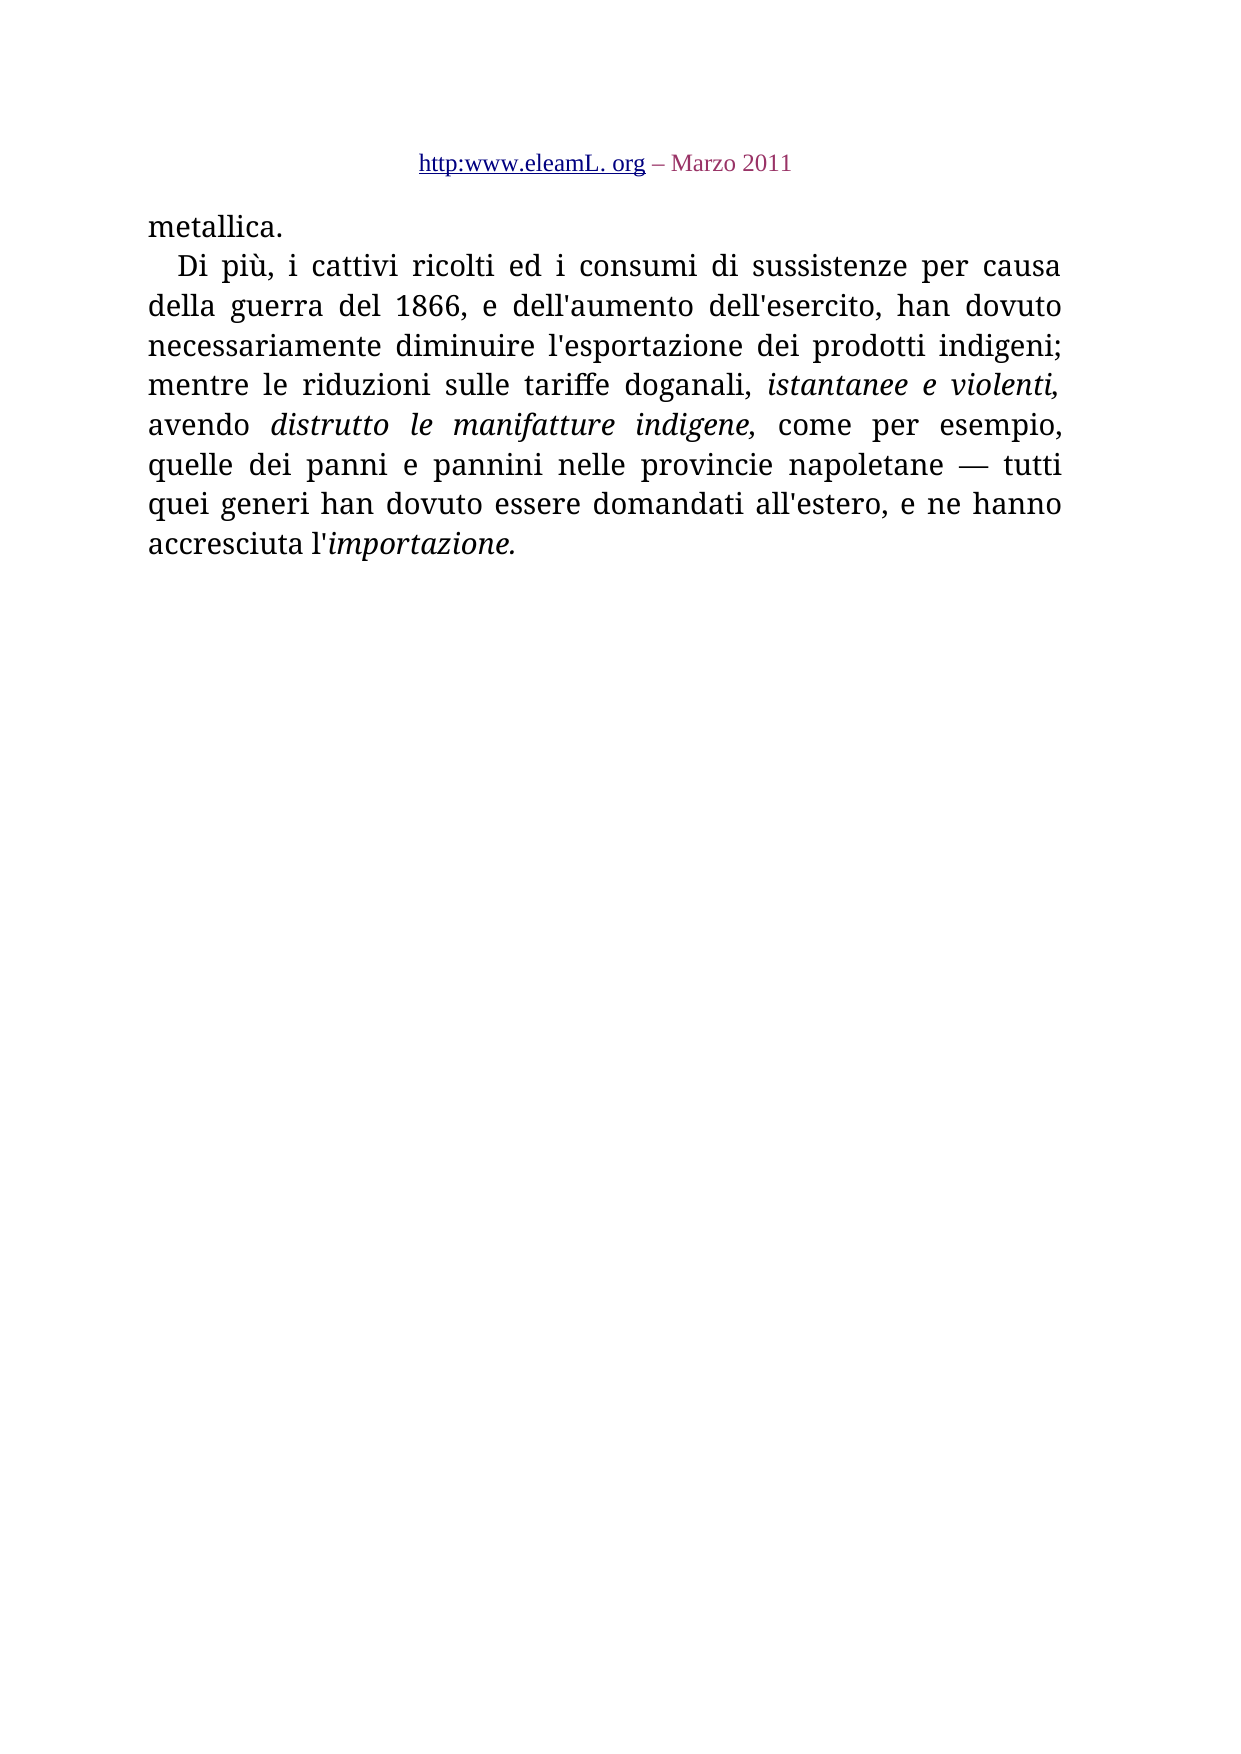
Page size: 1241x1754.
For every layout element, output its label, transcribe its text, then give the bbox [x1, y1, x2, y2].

text metallica. [148, 206, 1063, 246]
text Di più, i cattivi ricolti ed i consumi di sussistenze per causa della guerra del 1866, e dell'aumento dell'esercito, han dovuto necessariamente diminuire l'esportazione dei prodotti indigeni; mentre le riduzioni sulle tariffe doganali, istantanee e violenti, avendo distrutto le manifatture indigene, come per esempio, quelle dei panni e pannini nelle provincie napoletane — tutti quei generi han dovuto essere domandati all'estero, e ne hanno accresciuta l'importazione. [148, 246, 1063, 563]
